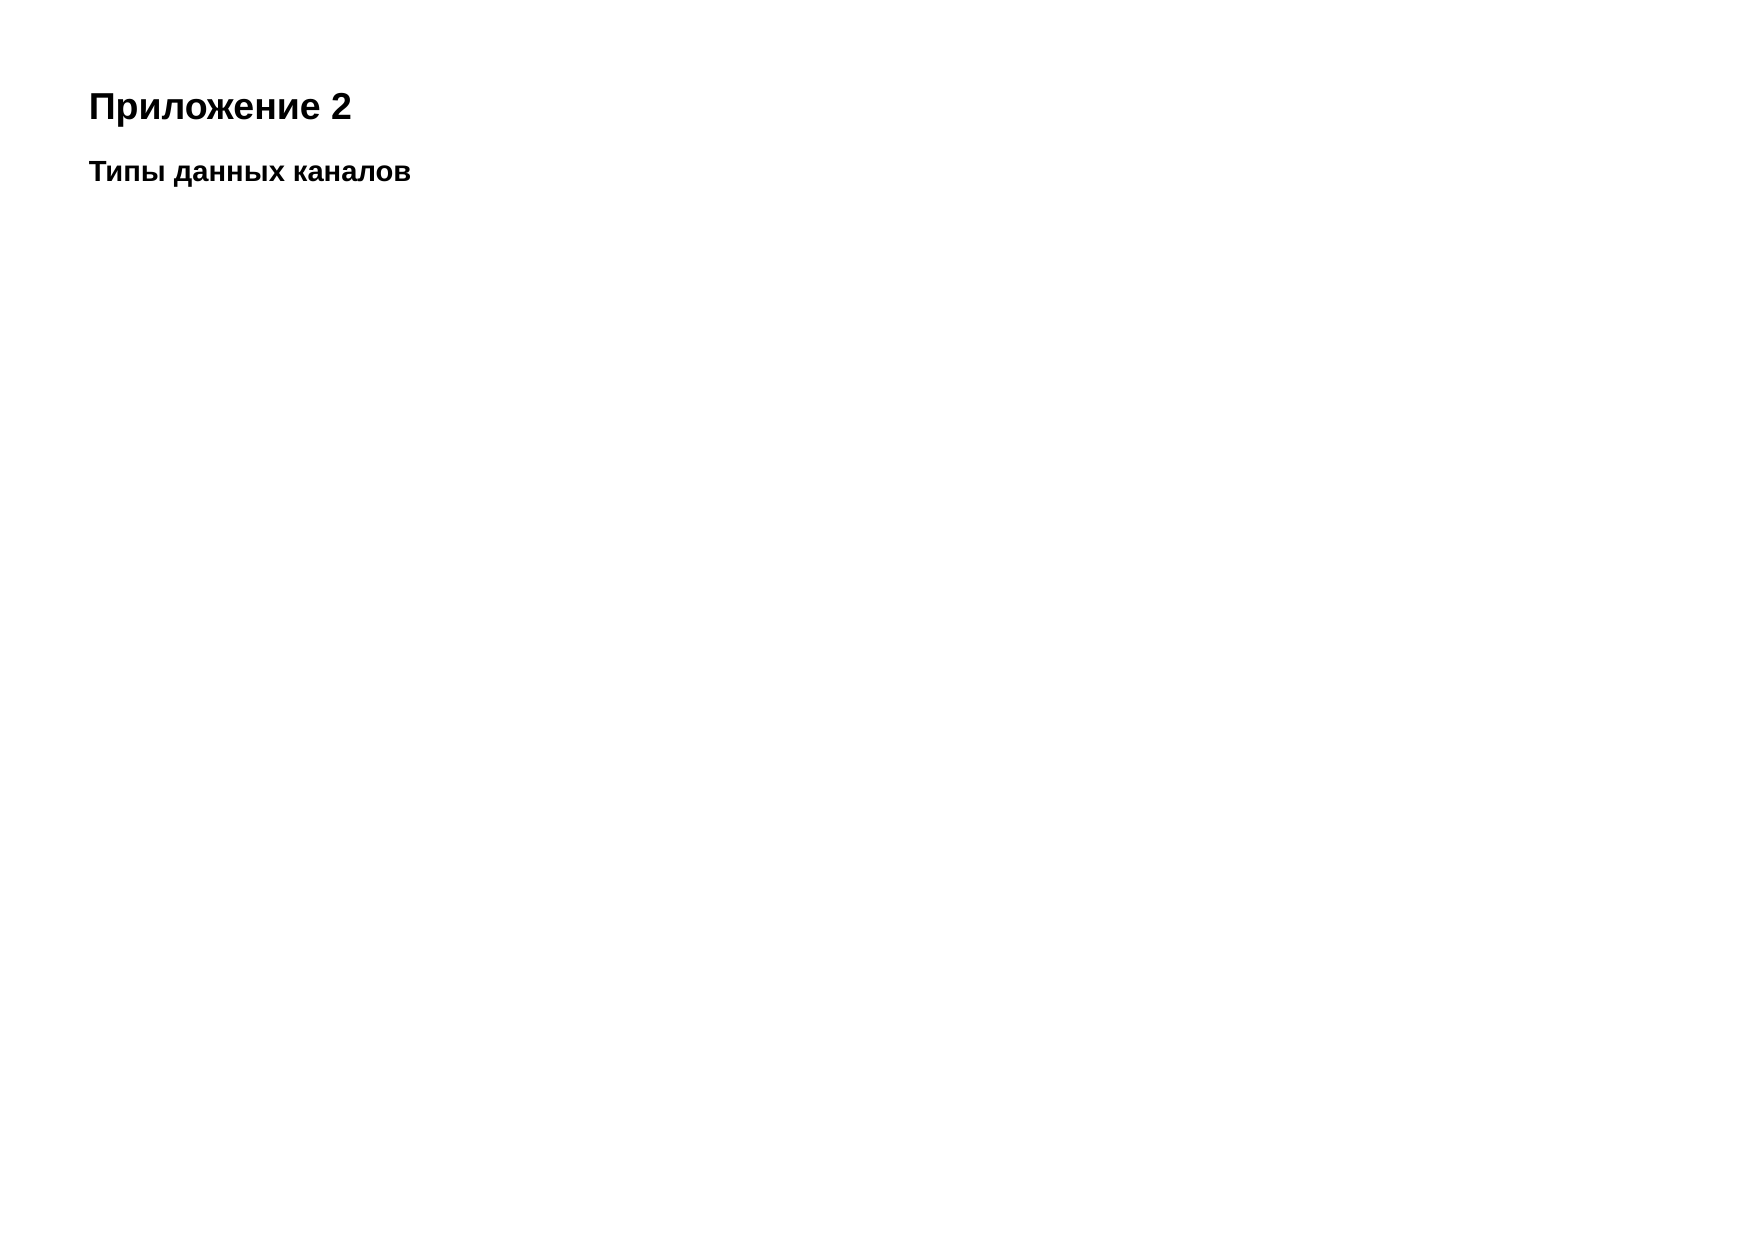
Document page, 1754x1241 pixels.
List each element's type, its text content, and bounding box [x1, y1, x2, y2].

subtitle Приложение 2 [88, 84, 1665, 127]
subtitle Типы данных каналов [88, 154, 1665, 188]
